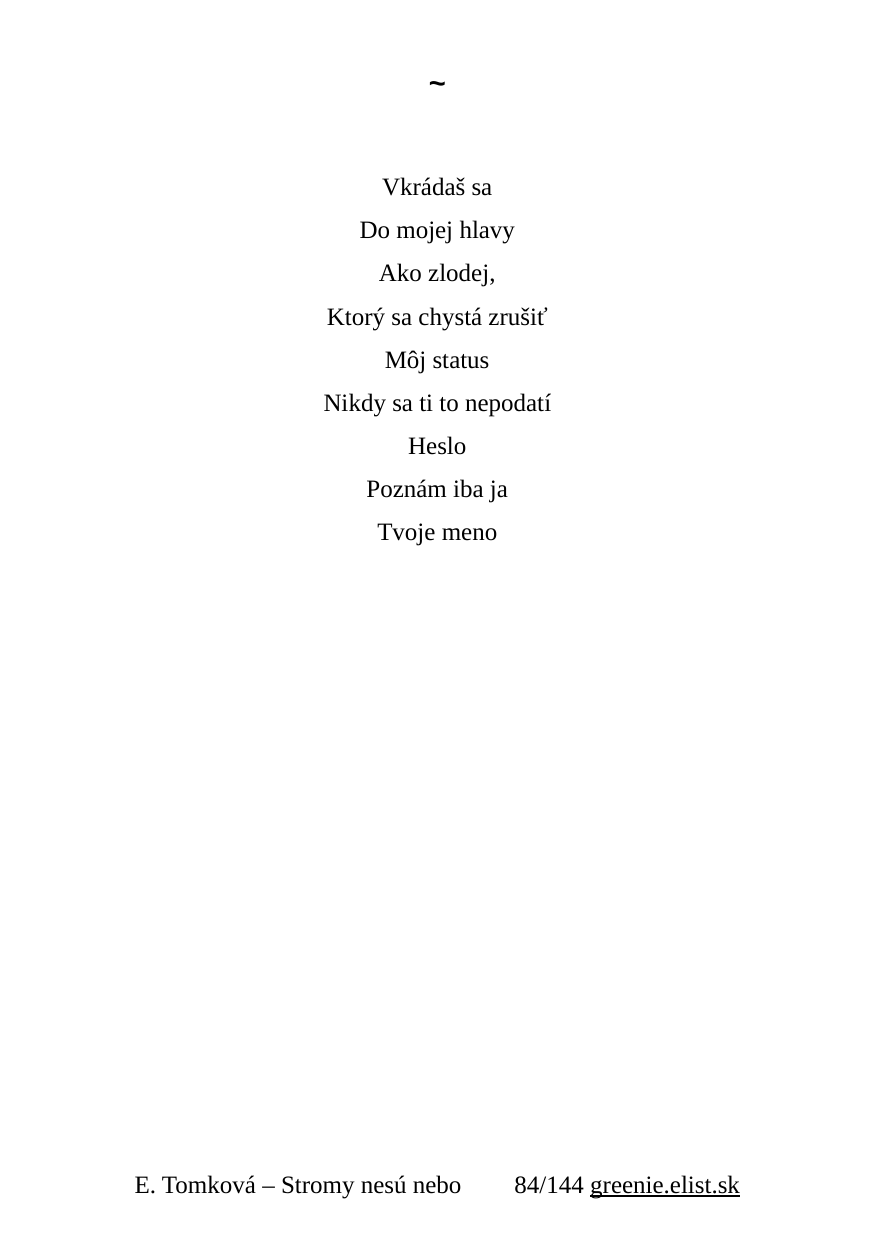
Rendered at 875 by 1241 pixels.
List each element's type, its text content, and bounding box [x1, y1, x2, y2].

text Do mojej hlavy [41, 215, 833, 244]
text Nikdy sa ti to nepodatí [41, 388, 833, 417]
text Ktorý sa chystá zrušiť [41, 302, 833, 330]
text Môj status [41, 345, 833, 373]
text Vkrádaš sa [41, 129, 833, 201]
text Ako zlodej, [41, 258, 833, 287]
text Poznám iba ja [41, 474, 833, 503]
text Tvoje meno [41, 517, 833, 546]
subtitle ~ [41, 66, 833, 100]
text Heslo [41, 431, 833, 460]
